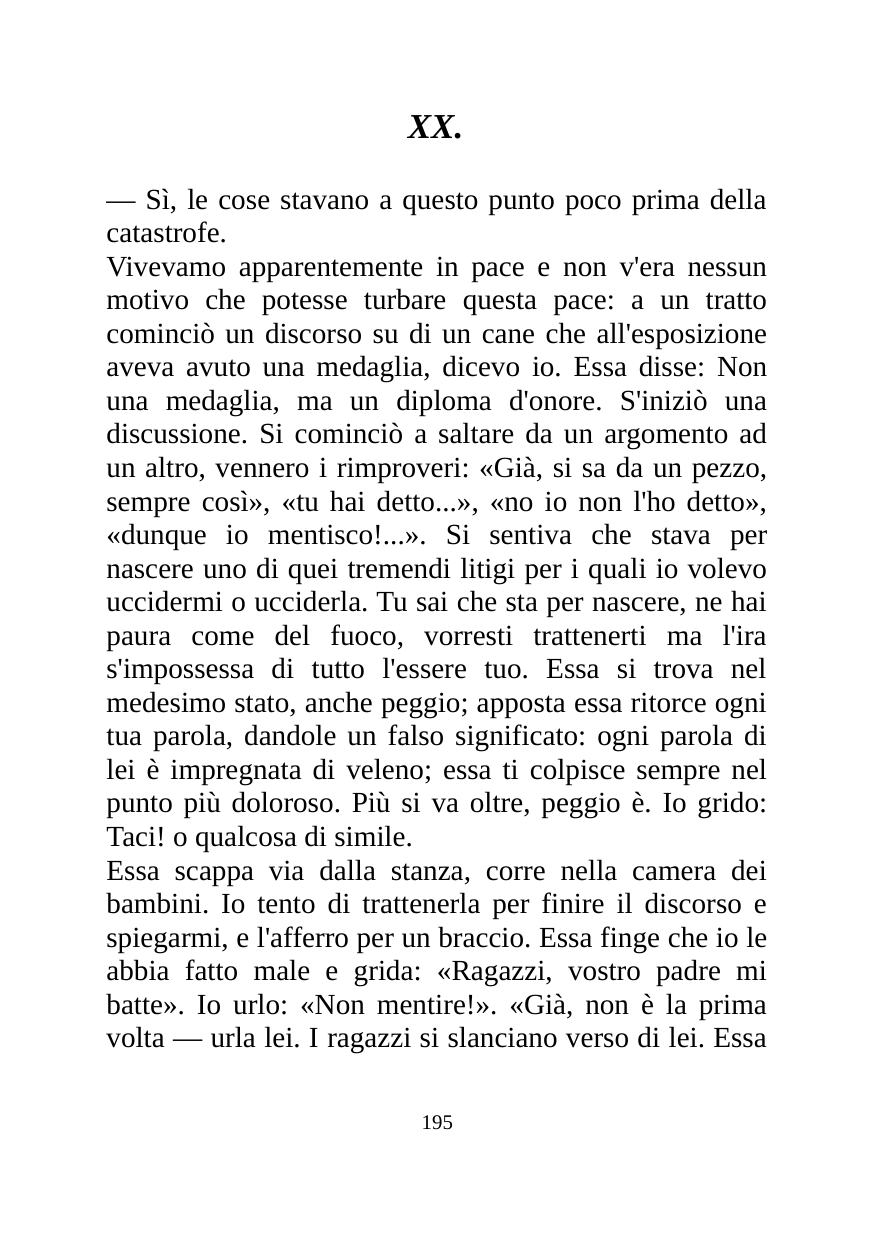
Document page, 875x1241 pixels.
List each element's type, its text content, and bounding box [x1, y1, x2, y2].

text Essa scappa via dalla stanza, corre nella camera dei bambini. Io tento di trattenerla per finire il discorso e spiegarmi, e l'afferro per un braccio. Essa finge che io le abbia fatto male e grida: «Ragazzi, vostro padre mi batte». Io urlo: «Non mentire!». «Già, non è la prima volta — urla lei. I ragazzi si slanciano verso di lei. Essa [106, 853, 768, 1054]
text Vivevamo apparentemente in pace e non v'era nessun motivo che potesse turbare questa pace: a un tratto cominciò un discorso su di un cane che all'esposizione aveva avuto una medaglia, dicevo io. Essa disse: Non una medaglia, ma un diploma d'onore. S'iniziò una discussione. Si cominciò a saltare da un argomento ad un altro, vennero i rimproveri: «Già, si sa da un pezzo, sempre così», «tu hai detto...», «no io non l'ho detto», «dunque io mentisco!...». Si sentiva che stava per nascere uno di quei tremendi litigi per i quali io volevo uccidermi o ucciderla. Tu sai che sta per nascere, ne hai paura come del fuoco, vorresti trattenerti ma l'ira s'impossessa di tutto l'essere tuo. Essa si trova nel medesimo stato, anche peggio; apposta essa ritorce ogni tua parola, dandole un falso significato: ogni parola di lei è impregnata di veleno; essa ti colpisce sempre nel punto più doloroso. Più si va oltre, peggio è. Io grido: Taci! o qualcosa di simile. [106, 249, 768, 853]
subtitle XX. [106, 106, 768, 146]
text — Sì, le cose stavano a questo punto poco prima della catastrofe. [106, 182, 768, 249]
